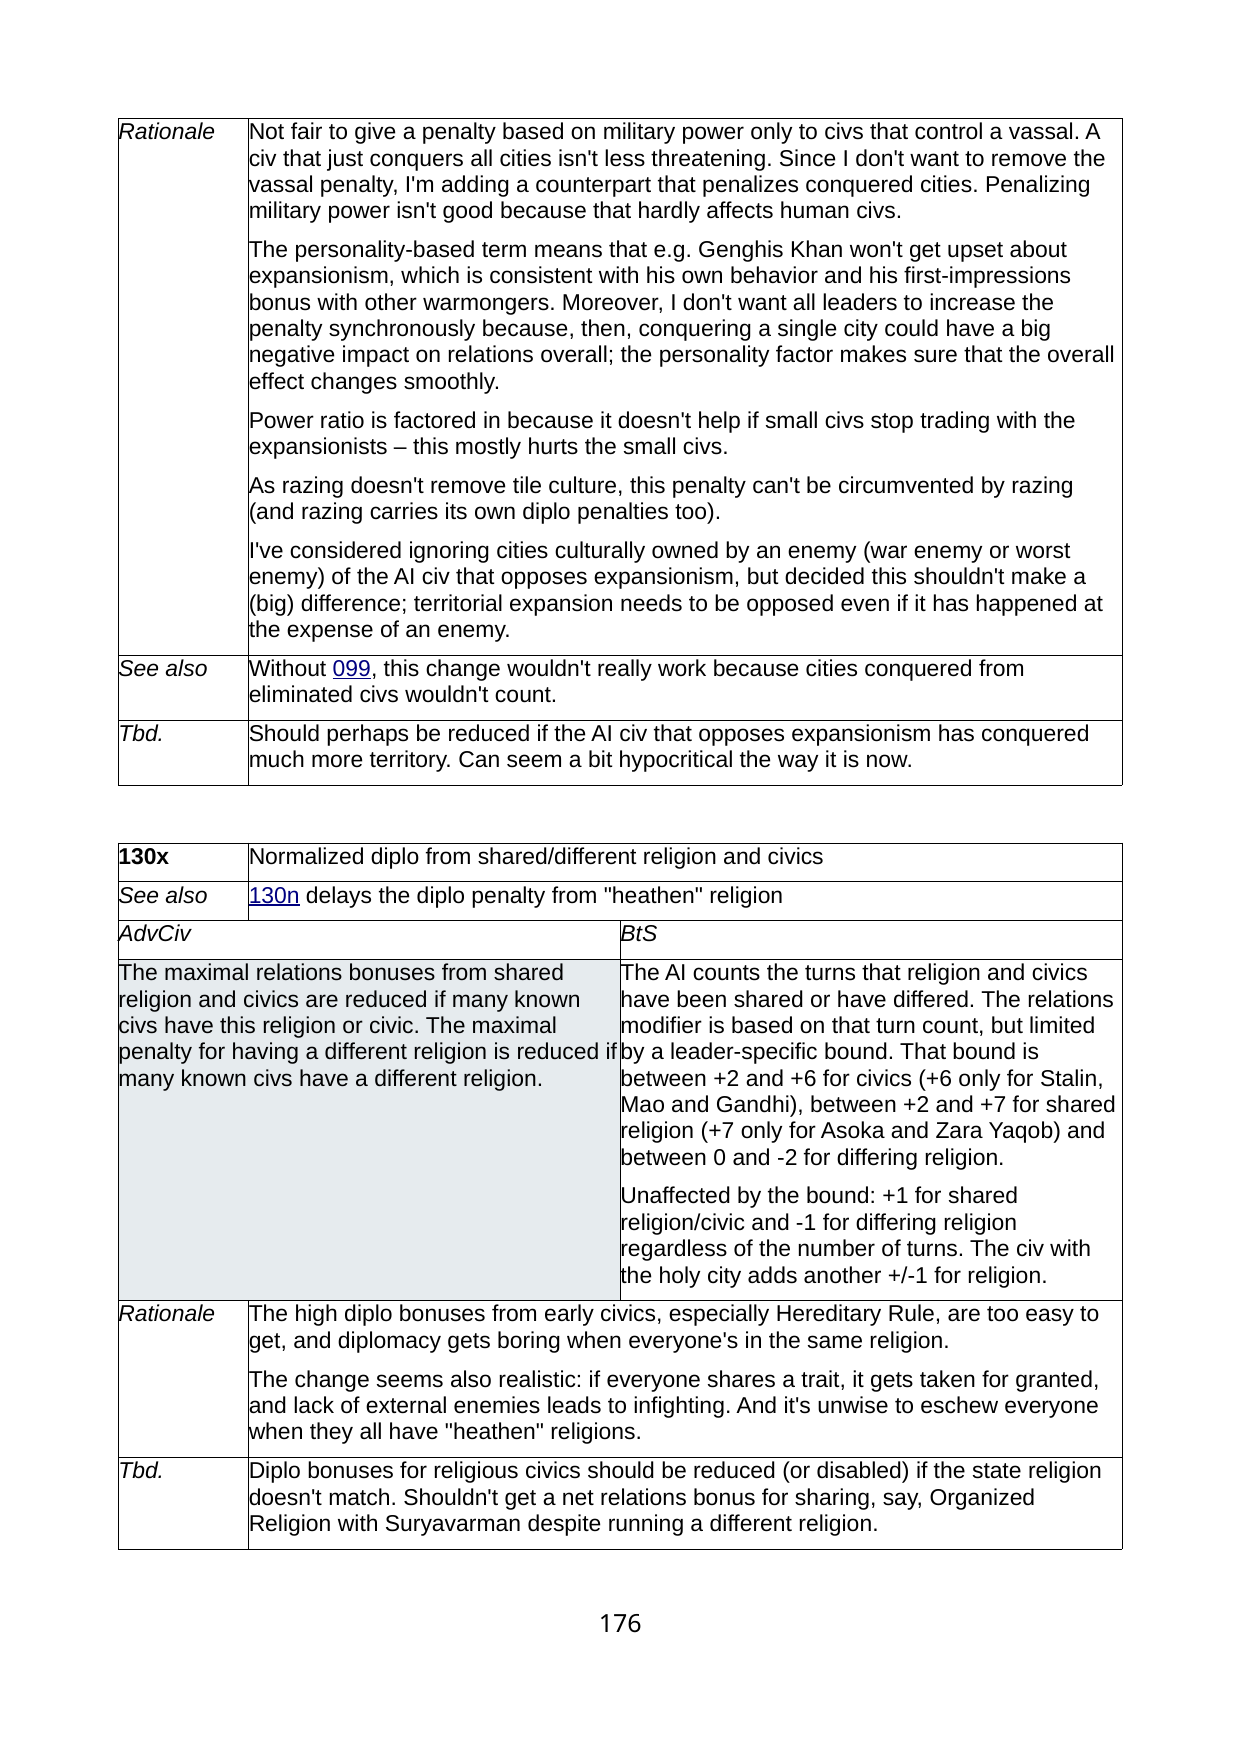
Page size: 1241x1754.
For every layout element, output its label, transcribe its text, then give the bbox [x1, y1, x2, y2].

table_cell BtS [621, 921, 1122, 959]
table_cell See also [119, 882, 248, 920]
table_cell Without 099, this change wouldn't really work because cities conquered from eliminated civs wouldn't count. [249, 656, 1122, 720]
table_cell See also [119, 656, 248, 720]
table_cell The AI counts the turns that religion and civics have been shared or have differed. The relations modifier is based on that turn count, but limited by a leader-specific bound. That bound is between +2 and +6 for civics (+6 only for Stalin, Mao and Gandhi), between +2 and +7 for shared religion (+7 only for Asoka and Zara Yaqob) and between 0 and -2 for differing religion. Unaffected by the bound: +1 for shared religion/civic and -1 for differing religion regardless of the number of turns. The civ with the holy city adds another +/-1 for religion. [621, 960, 1122, 1300]
table_cell Tbd. [119, 1458, 248, 1548]
table_cell Should perhaps be reduced if the AI civ that opposes expansionism has conquered much more territory. Can seem a bit hypocritical the way it is now. [249, 721, 1122, 785]
table_cell Rationale [119, 1301, 248, 1457]
table_cell Not fair to give a penalty based on military power only to civs that control a vassal. A civ that just conquers all cities isn't less threatening. Since I don't want to remove the vassal penalty, I'm adding a counterpart that penalizes conquered cities. Penalizing military power isn't good because that hardly affects human civs. The personality-based term means that e.g. Genghis Khan won't get upset about expansionism, which is consistent with his own behavior and his first-impressions bonus with other warmongers. Moreover, I don't want all leaders to increase the penalty synchronously because, then, conquering a single city could have a big negative impact on relations overall; the personality factor makes sure that the overall effect changes smoothly. Power ratio is factored in because it doesn't help if small civs stop trading with the expansionists – this mostly hurts the small civs. As razing doesn't remove tile culture, this penalty can't be circumvented by razing (and razing carries its own diplo penalties too). I've considered ignoring cities culturally owned by an enemy (war enemy or worst enemy) of the AI civ that opposes expansionism, but decided this shouldn't make a (big) difference; territorial expansion needs to be opposed even if it has happened at the expense of an enemy. [249, 119, 1122, 654]
table_header Normalized diplo from shared/different religion and civics [249, 844, 1122, 881]
table_cell AdvCiv [119, 921, 620, 959]
table_cell Rationale [119, 119, 248, 654]
table_cell The high diplo bonuses from early civics, especially Hereditary Rule, are too easy to get, and diplomacy gets boring when everyone's in the same religion. The change seems also realistic: if everyone shares a trait, it gets taken for granted, and lack of external enemies leads to infighting. And it's unwise to eschew everyone when they all have "heathen" religions. [249, 1301, 1122, 1457]
table_cell 130n delays the diplo penalty from "heathen" religion [249, 882, 1122, 920]
table_cell Diplo bonuses for religious civics should be reduced (or disabled) if the state religion doesn't match. Shouldn't get a net relations bonus for sharing, say, Organized Religion with Suryavarman despite running a different religion. [249, 1458, 1122, 1548]
table_header 130x [119, 844, 248, 881]
table_cell Tbd. [119, 721, 248, 785]
table_cell The maximal relations bonuses from shared religion and civics are reduced if many known civs have this religion or civic. The maximal penalty for having a different religion is reduced if many known civs have a different religion. [119, 960, 620, 1300]
